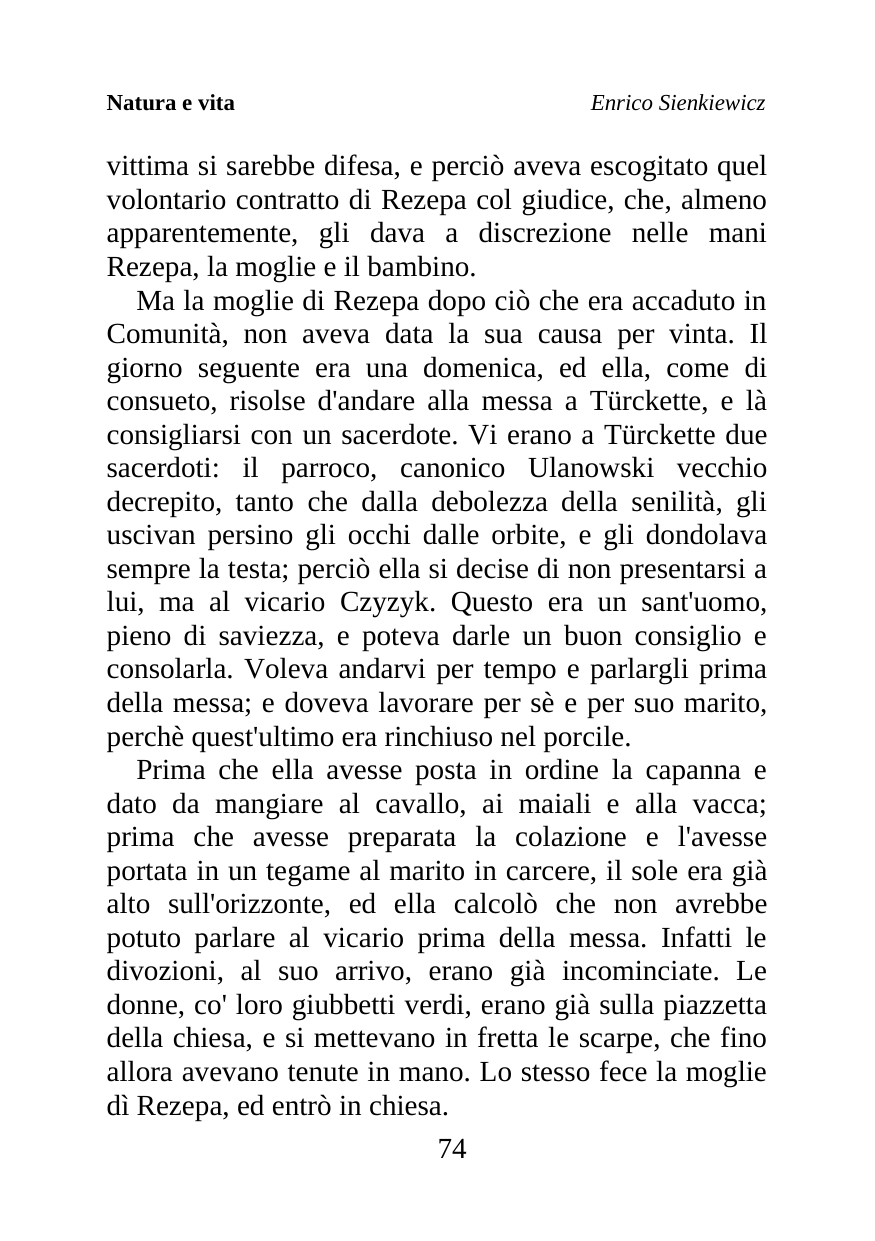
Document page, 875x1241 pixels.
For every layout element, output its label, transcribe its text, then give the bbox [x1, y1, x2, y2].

text vittima si sarebbe difesa, e perciò aveva escogitato quel volontario contratto di Rezepa col giudice, che, almeno apparentemente, gli dava a discrezione nelle mani Rezepa, la moglie e il bambino. [106, 148, 768, 283]
text Prima che ella avesse posta in ordine la capanna e dato da mangiare al cavallo, ai maiali e alla vacca; prima che avesse preparata la colazione e l'avesse portata in un tegame al marito in carcere, il sole era già alto sull'orizzonte, ed ella calcolò che non avrebbe potuto parlare al vicario prima della messa. Infatti le divozioni, al suo arrivo, erano già incominciate. Le donne, co' loro giubbetti verdi, erano già sulla piazzetta della chiesa, e si mettevano in fretta le scarpe, che fino allora avevano tenute in mano. Lo stesso fece la moglie dì Rezepa, ed entrò in chiesa. [106, 752, 768, 1121]
text Ma la moglie di Rezepa dopo ciò che era accaduto in Comunità, non aveva data la sua causa per vinta. Il giorno seguente era una domenica, ed ella, come di consueto, risolse d'andare alla messa a Türckette, e là consigliarsi con un sacerdote. Vi erano a Türckette due sacerdoti: il parroco, canonico Ulanowski vecchio decrepito, tanto che dalla debolezza della senilità, gli uscivan persino gli occhi dalle orbite, e gli dondolava sempre la testa; perciò ella si decise di non presentarsi a lui, ma al vicario Czyzyk. Questo era un sant'uomo, pieno di saviezza, e poteva darle un buon consiglio e consolarla. Voleva andarvi per tempo e parlargli prima della messa; e doveva lavorare per sè e per suo marito, perchè quest'ultimo era rinchiuso nel porcile. [106, 283, 768, 752]
